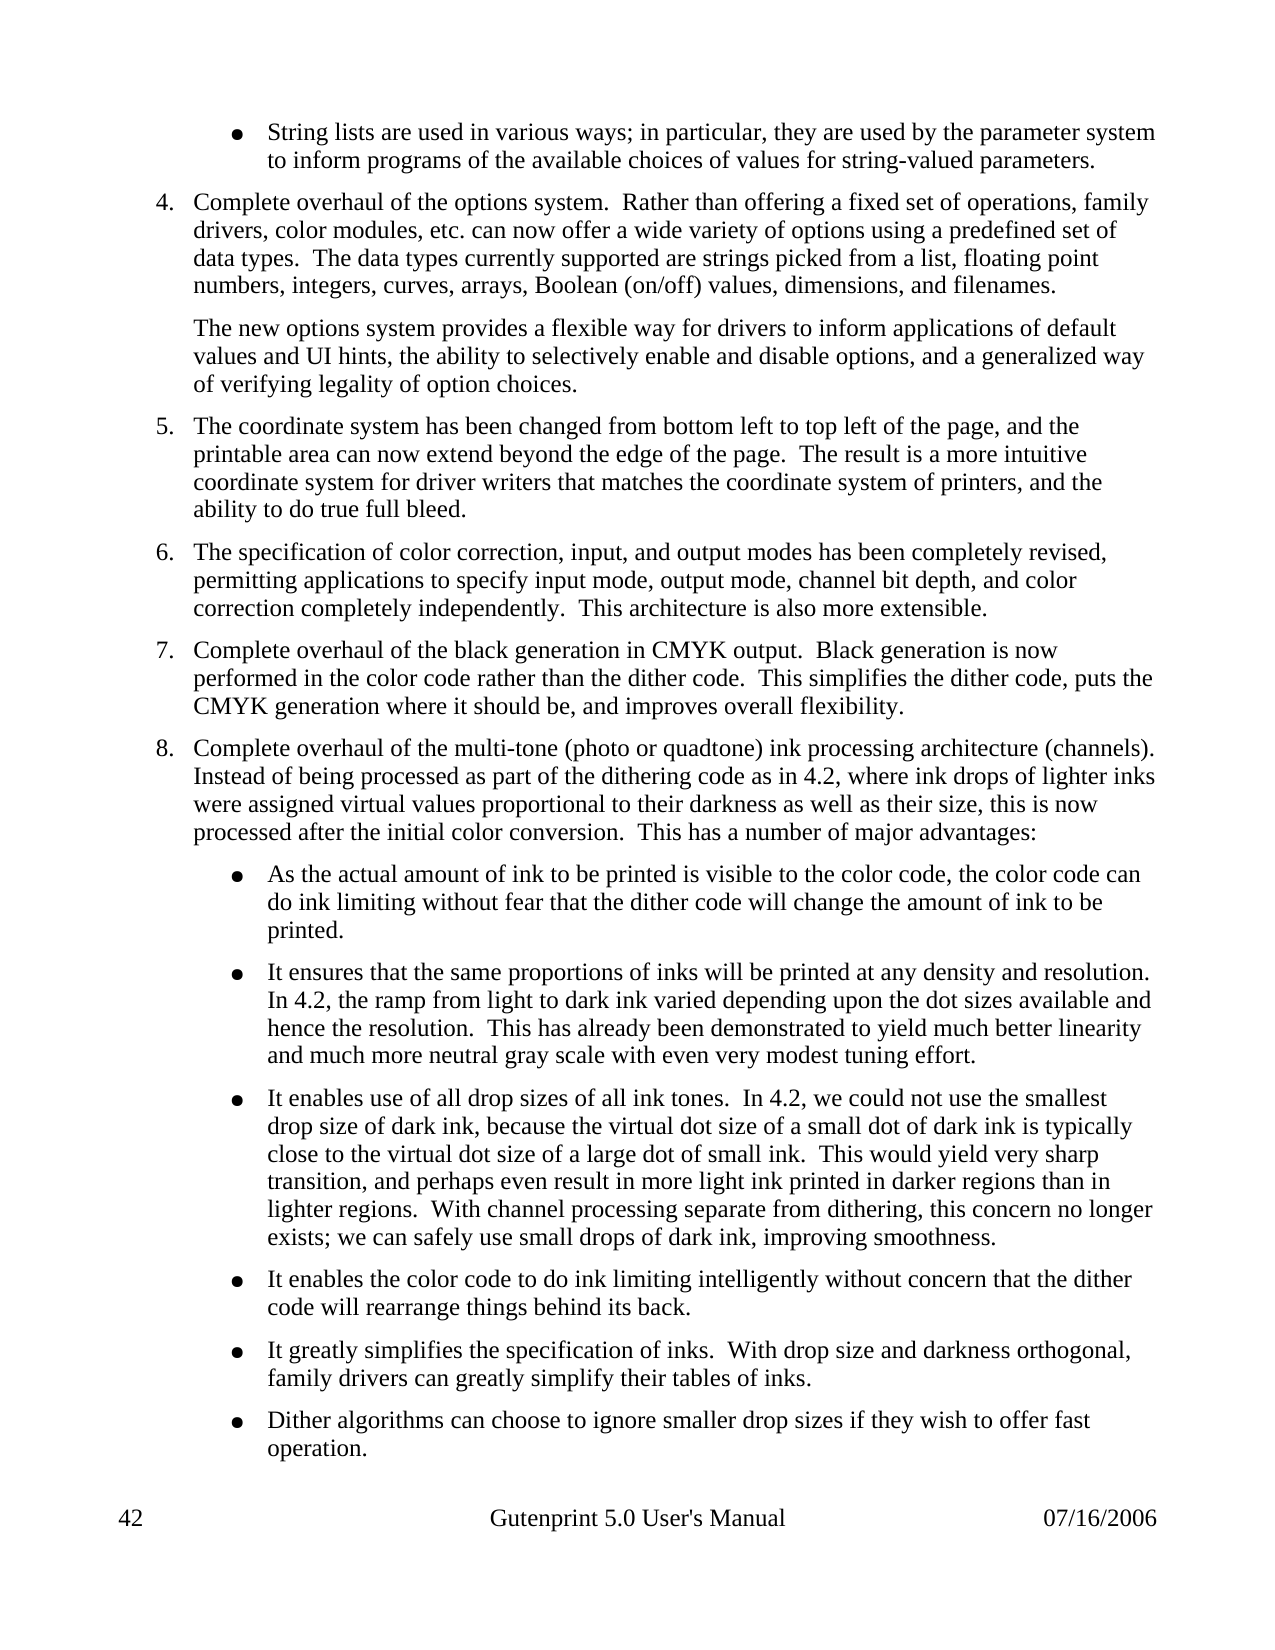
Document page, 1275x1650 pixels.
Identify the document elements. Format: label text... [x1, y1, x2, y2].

list It enables use of all drop sizes of all ink tones. In 4.2, we could not use the smallest drop size of dark ink, because the virtual dot size of a small dot of dark ink is typically close to the virtual dot size of a large dot of small ink. This would yield very sharp transition, and perhaps even result in more light ink printed in darker regions than in lighter regions. With channel processing separate from dithering, this concern no longer exists; we can safely use small drops of dark ink, improving smoothness. [229, 1084, 1157, 1251]
list Dither algorithms can choose to ignore smaller drop sizes if they wish to offer fast operation. [229, 1406, 1157, 1462]
list It ensures that the same proportions of inks will be printed at any density and resolution. In 4.2, the ramp from light to dark ink varied depending upon the dot sizes available and hence the resolution. This has already been demonstrated to yield much better linearity and much more neutral gray scale with even very modest tuning effort. [229, 958, 1157, 1069]
list The coordinate system has been changed from bottom left to top left of the page, and the printable area can now extend beyond the edge of the page. The result is a more intuitive coordinate system for driver writers that matches the coordinate system of printers, and the ability to do true full bleed. [156, 412, 1157, 523]
list Complete overhaul of the black generation in CMYK output. Black generation is now performed in the color code rather than the dither code. This simplifies the dither code, puts the CMYK generation where it should be, and improves overall flexibility. [156, 636, 1157, 719]
list It greatly simplifies the specification of inks. With drop size and darkness orthogonal, family drivers can greatly simplify their tables of inks. [229, 1336, 1157, 1391]
list Complete overhaul of the multi-tone (photo or quadtone) ink processing architecture (channels). Instead of being processed as part of the dithering code as in 4.2, where ink drops of lighter inks were assigned virtual values proportional to their darkness as well as their size, this is now processed after the initial color conversion. This has a number of major advantages: [156, 734, 1157, 845]
list The new options system provides a flexible way for drivers to inform applications of default values and UI hints, the ability to selectively enable and disable options, and a generalized way of verifying legality of option choices. [156, 314, 1157, 397]
list Complete overhaul of the options system. Rather than offering a fixed set of operations, family drivers, color modules, etc. can now offer a wide variety of options using a predefined set of data types. The data types currently supported are strings picked from a list, floating point numbers, integers, curves, arrays, Boolean (on/off) values, dimensions, and filenames. [156, 188, 1157, 299]
list It enables the color code to do ink limiting intelligently without concern that the dither code will rearrange things behind its back. [229, 1266, 1157, 1321]
list String lists are used in various ways; in particular, they are used by the parameter system to inform programs of the available choices of values for string-valued parameters. [229, 118, 1157, 173]
list As the actual amount of ink to be printed is visible to the color code, the color code can do ink limiting without fear that the dither code will change the amount of ink to be printed. [229, 860, 1157, 943]
list The specification of color correction, input, and output modes has been completely revised, permitting applications to specify input mode, output mode, channel bit depth, and color correction completely independently. This architecture is also more extensible. [156, 538, 1157, 621]
